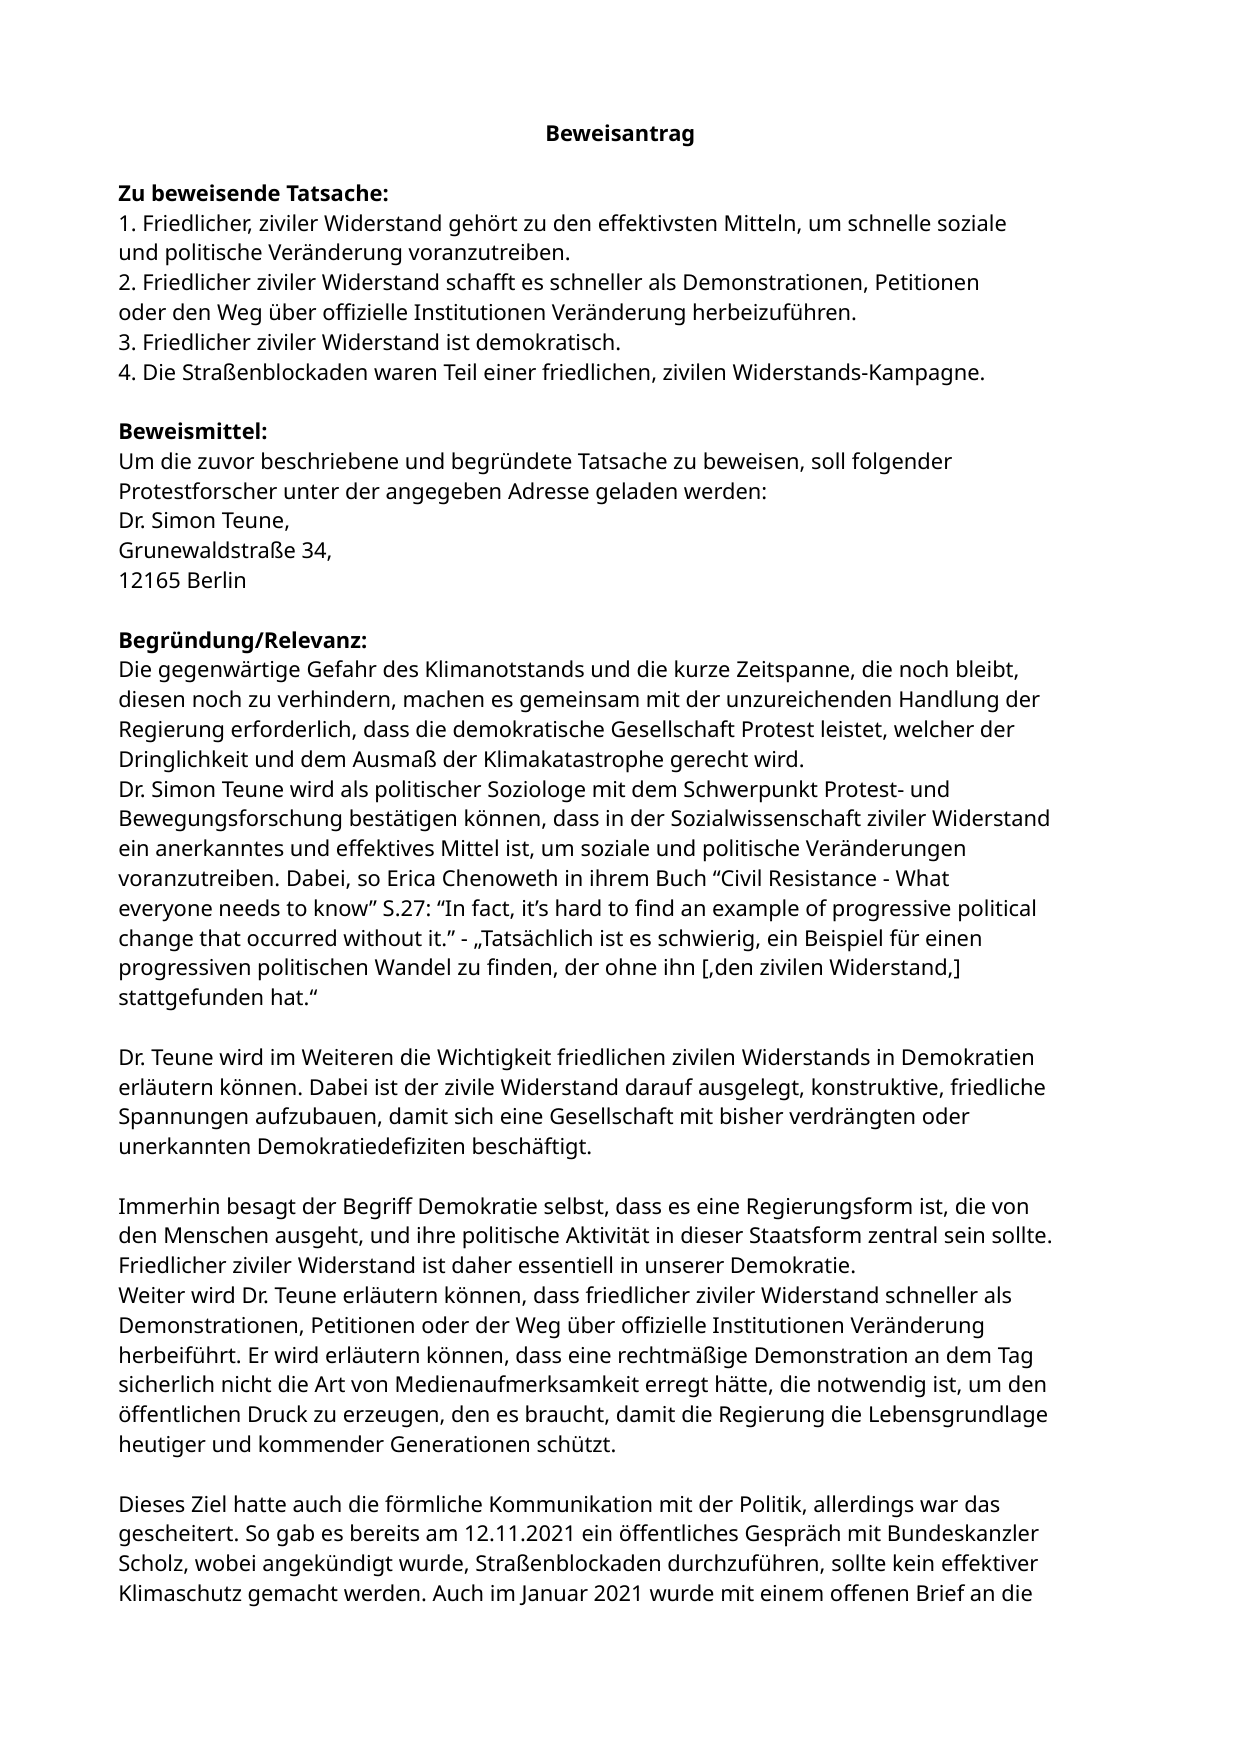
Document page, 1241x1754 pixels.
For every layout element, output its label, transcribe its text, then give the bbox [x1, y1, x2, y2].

text erläutern können. Dabei ist der zivile Widerstand darauf ausgelegt, konstruktive, friedliche [118, 1071, 1122, 1101]
text Bewegungsforschung bestätigen können, dass in der Sozialwissenschaft ziviler Widerstand [118, 803, 1122, 833]
text change that occurred without it.” - „Tatsächlich ist es schwierig, ein Beispiel für einen [118, 922, 1122, 952]
text Beweismittel: [118, 416, 1122, 446]
text Weiter wird Dr. Teune erläutern können, dass friedlicher ziviler Widerstand schneller als [118, 1280, 1122, 1310]
text Beweisantrag [118, 118, 1122, 148]
text Regierung erforderlich, dass die demokratische Gesellschaft Protest leistet, welcher der [118, 714, 1122, 744]
text everyone needs to know” S.27: “In fact, it’s hard to find an example of progressive political [118, 893, 1122, 922]
text Zu beweisende Tatsache: [118, 178, 1122, 207]
text den Menschen ausgeht, und ihre politische Aktivität in dieser Staatsform zentral sein sollte. [118, 1220, 1122, 1250]
text progressiven politischen Wandel zu finden, der ohne ihn [,den zivilen Widerstand,] [118, 952, 1122, 982]
text Demonstrationen, Petitionen oder der Weg über offizielle Institutionen Veränderung [118, 1310, 1122, 1339]
text 3. Friedlicher ziviler Widerstand ist demokratisch. [118, 327, 1122, 356]
text Scholz, wobei angekündigt wurde, Straßenblockaden durchzuführen, sollte kein effektiver [118, 1548, 1122, 1578]
text 12165 Berlin [118, 565, 1122, 595]
text 2. Friedlicher ziviler Widerstand schafft es schneller als Demonstrationen, Petitionen [118, 267, 1122, 297]
text Spannungen aufzubauen, damit sich eine Gesellschaft mit bisher verdrängten oder [118, 1101, 1122, 1131]
text unerkannten Demokratiedefiziten beschäftigt. [118, 1131, 1122, 1161]
text heutiger und kommender Generationen schützt. [118, 1429, 1122, 1459]
text Dieses Ziel hatte auch die förmliche Kommunikation mit der Politik, allerdings war das [118, 1488, 1122, 1518]
text Grunewaldstraße 34, [118, 535, 1122, 565]
text Protestforscher unter der angegeben Adresse geladen werden: [118, 476, 1122, 505]
text Begründung/Relevanz: [118, 624, 1122, 654]
text und politische Veränderung voranzutreiben. [118, 237, 1122, 267]
text herbeiführt. Er wird erläutern können, dass eine rechtmäßige Demonstration an dem Tag [118, 1339, 1122, 1369]
text Dr. Teune wird im Weiteren die Wichtigkeit friedlichen zivilen Widerstands in Demokratien [118, 1042, 1122, 1071]
text Dringlichkeit und dem Ausmaß der Klimakatastrophe gerecht wird. [118, 744, 1122, 773]
text Dr. Simon Teune, [118, 505, 1122, 535]
text gescheitert. So gab es bereits am 12.11.2021 ein öffentliches Gespräch mit Bundeskanzler [118, 1518, 1122, 1548]
text Die gegenwärtige Gefahr des Klimanotstands und die kurze Zeitspanne, die noch bleibt, [118, 654, 1122, 684]
text voranzutreiben. Dabei, so Erica Chenoweth in ihrem Buch “Civil Resistance - What [118, 863, 1122, 893]
text Immerhin besagt der Begriff Demokratie selbst, dass es eine Regierungsform ist, die von [118, 1191, 1122, 1220]
text stattgefunden hat.“ [118, 982, 1122, 1012]
text Friedlicher ziviler Widerstand ist daher essentiell in unserer Demokratie. [118, 1250, 1122, 1280]
text Um die zuvor beschriebene und begründete Tatsache zu beweisen, soll folgender [118, 446, 1122, 476]
text 1. Friedlicher, ziviler Widerstand gehört zu den effektivsten Mitteln, um schnelle soziale [118, 207, 1122, 237]
text öffentlichen Druck zu erzeugen, den es braucht, damit die Regierung die Lebensgrundlage [118, 1399, 1122, 1429]
text oder den Weg über offizielle Institutionen Veränderung herbeizuführen. [118, 297, 1122, 327]
text sicherlich nicht die Art von Medienaufmerksamkeit erregt hätte, die notwendig ist, um den [118, 1369, 1122, 1399]
text Klimaschutz gemacht werden. Auch im Januar 2021 wurde mit einem offenen Brief an die [118, 1578, 1122, 1608]
text diesen noch zu verhindern, machen es gemeinsam mit der unzureichenden Handlung der [118, 684, 1122, 714]
text 4. Die Straßenblockaden waren Teil einer friedlichen, zivilen Widerstands-Kampagne. [118, 356, 1122, 386]
text ein anerkanntes und effektives Mittel ist, um soziale und politische Veränderungen [118, 833, 1122, 863]
text Dr. Simon Teune wird als politischer Soziologe mit dem Schwerpunkt Protest- und [118, 773, 1122, 803]
